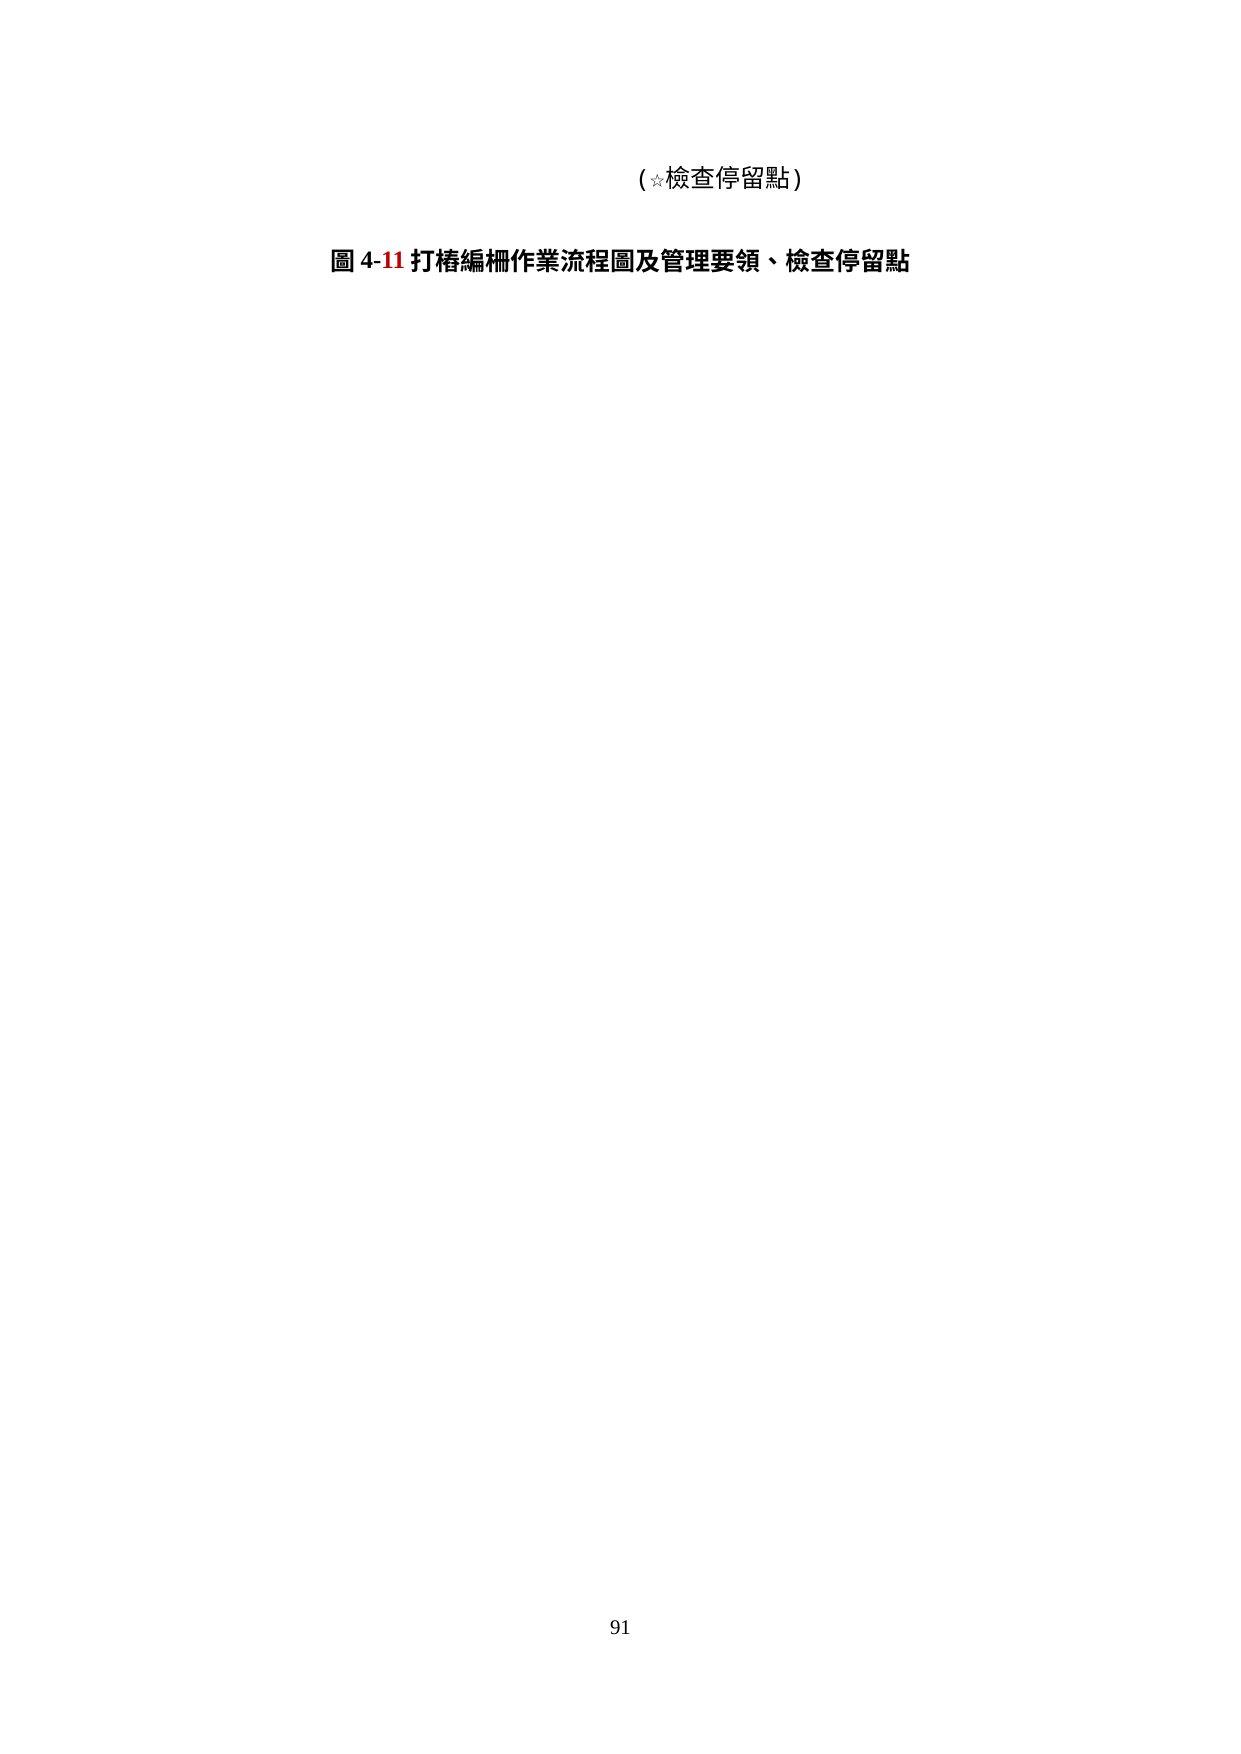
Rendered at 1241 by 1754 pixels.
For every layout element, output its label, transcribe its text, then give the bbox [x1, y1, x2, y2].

text 圖4-11打樁編柵作業流程圖及管理要領、檢查停留點 [71, 218, 1169, 281]
text (☆檢查停留點) [634, 158, 819, 194]
